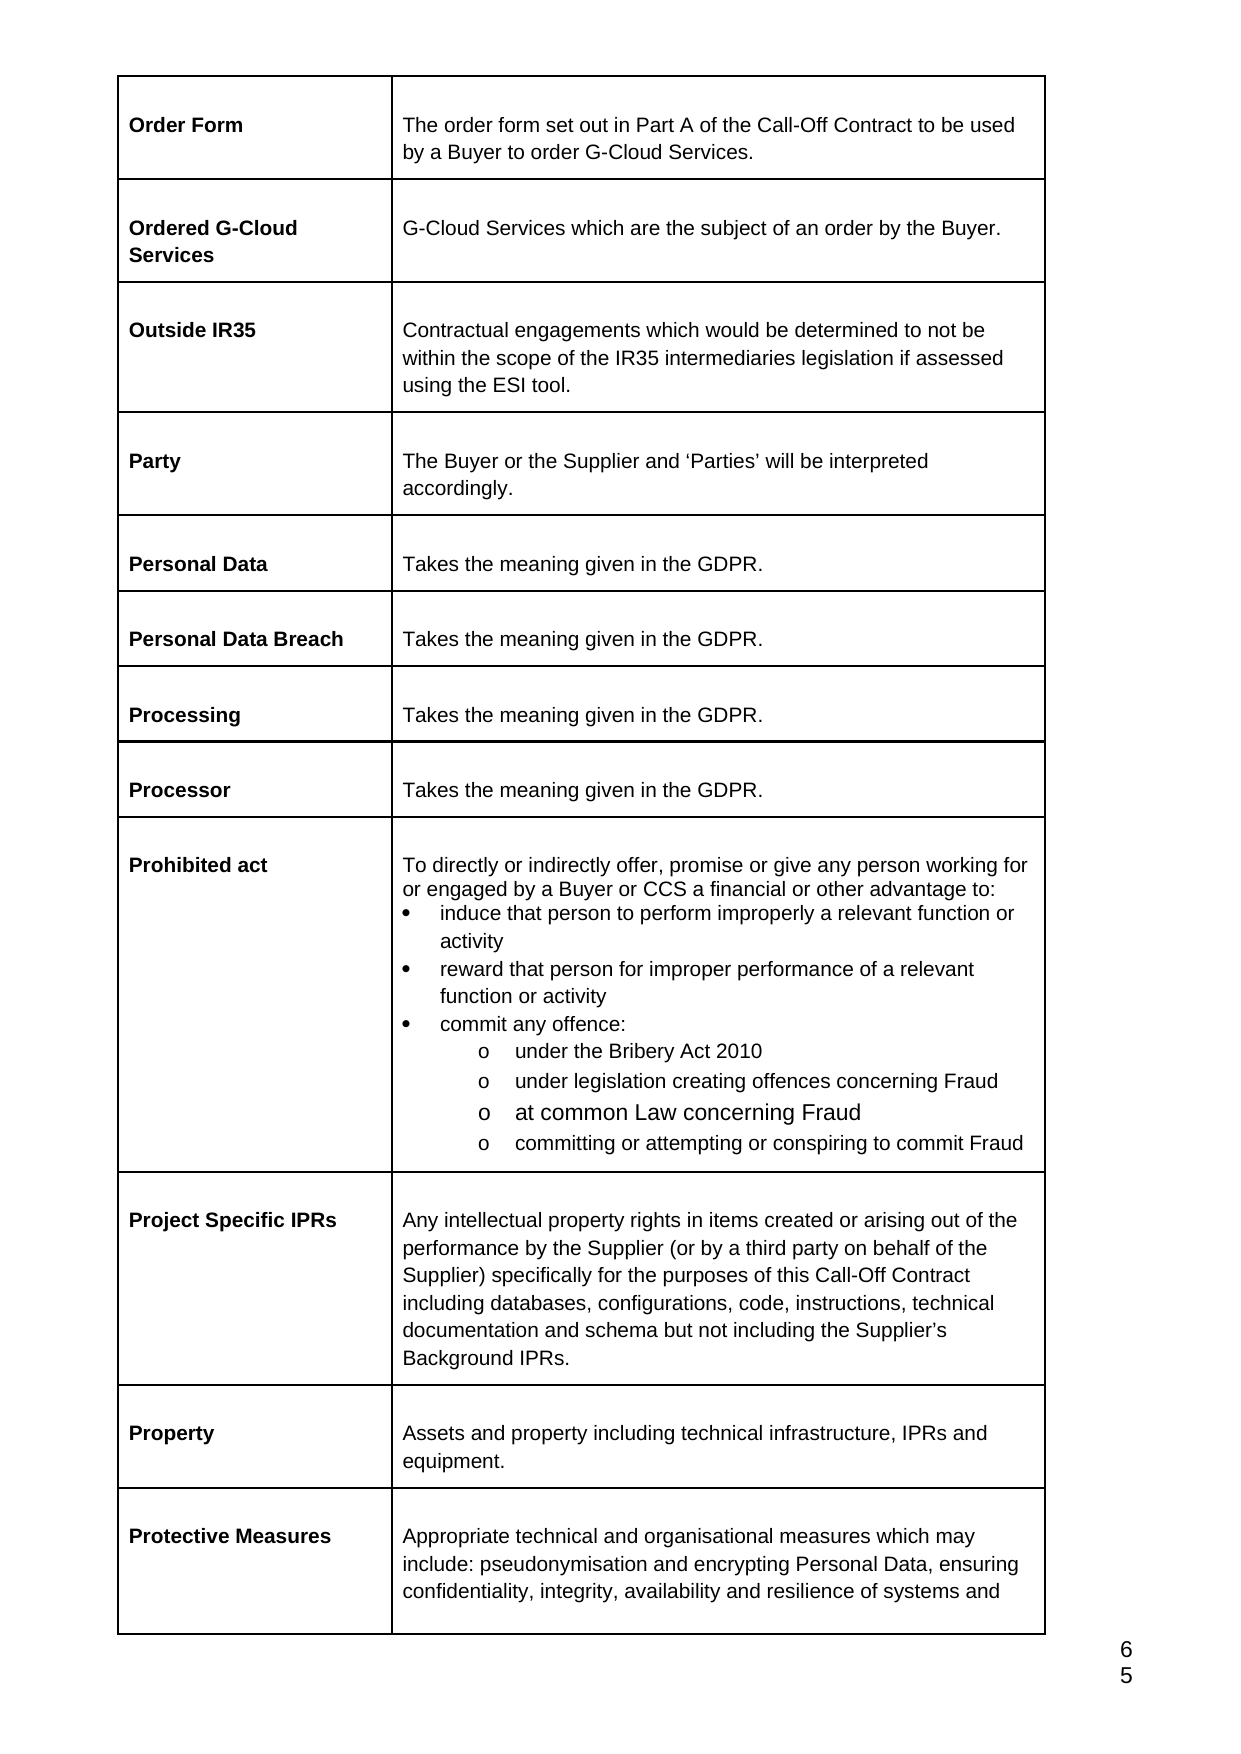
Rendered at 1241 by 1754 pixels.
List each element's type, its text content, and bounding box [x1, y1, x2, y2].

table_cell Property [119, 1386, 391, 1487]
table_cell Takes the meaning given in the GDPR. [393, 743, 1044, 816]
table_cell G-Cloud Services which are the subject of an order by the Buyer. [393, 180, 1044, 281]
table_cell Takes the meaning given in the GDPR. [393, 516, 1044, 589]
table_cell Contractual engagements which would be determined to not be within the scope of the IR35 intermediaries legislation if assessed using the ESI tool. [393, 283, 1044, 411]
table_cell The order form set out in Part A of the Call-Off Contract to be used by a Buyer to order G-Cloud Services. [393, 77, 1044, 178]
table_cell Processing [119, 667, 391, 740]
table_cell Personal Data [119, 516, 391, 589]
table_cell Ordered G-Cloud Services [119, 180, 391, 281]
table_cell Party [119, 413, 391, 514]
table_cell Outside IR35 [119, 283, 391, 411]
table_cell Order Form [119, 77, 391, 178]
table_cell Prohibited act [119, 818, 391, 1171]
table_cell Processor [119, 743, 391, 816]
table_cell Any intellectual property rights in items created or arising out of the performance by the Supplier (or by a third party on behalf of the Supplier) specifically for the purposes of this Call-Off Contract including databases, configurations, code, instructions, technical documentation and schema but not including the Supplier’s Background IPRs. [393, 1173, 1044, 1384]
table_cell Takes the meaning given in the GDPR. [393, 592, 1044, 665]
table_cell Personal Data Breach [119, 592, 391, 665]
table_cell Project Specific IPRs [119, 1173, 391, 1384]
table_cell The Buyer or the Supplier and ‘Parties’ will be interpreted accordingly. [393, 413, 1044, 514]
table_cell Protective Measures [119, 1489, 391, 1633]
table_cell To directly or indirectly offer, promise or give any person working for or engaged by a Buyer or CCS a financial or other advantage to: induce that person to perform improperly a relevant function or activity reward that person for improper performance of a relevant function or activity commit any offence: under the Bribery Act 2010 under legislation creating offences concerning Fraud at common Law concerning Fraud committing or attempting or conspiring to commit Fraud [393, 818, 1044, 1171]
table_cell Assets and property including technical infrastructure, IPRs and equipment. [393, 1386, 1044, 1487]
table_cell Appropriate technical and organisational measures which may include: pseudonymisation and encrypting Personal Data, ensuring confidentiality, integrity, availability and resilience of systems and [393, 1489, 1044, 1633]
table_cell Takes the meaning given in the GDPR. [393, 667, 1044, 740]
